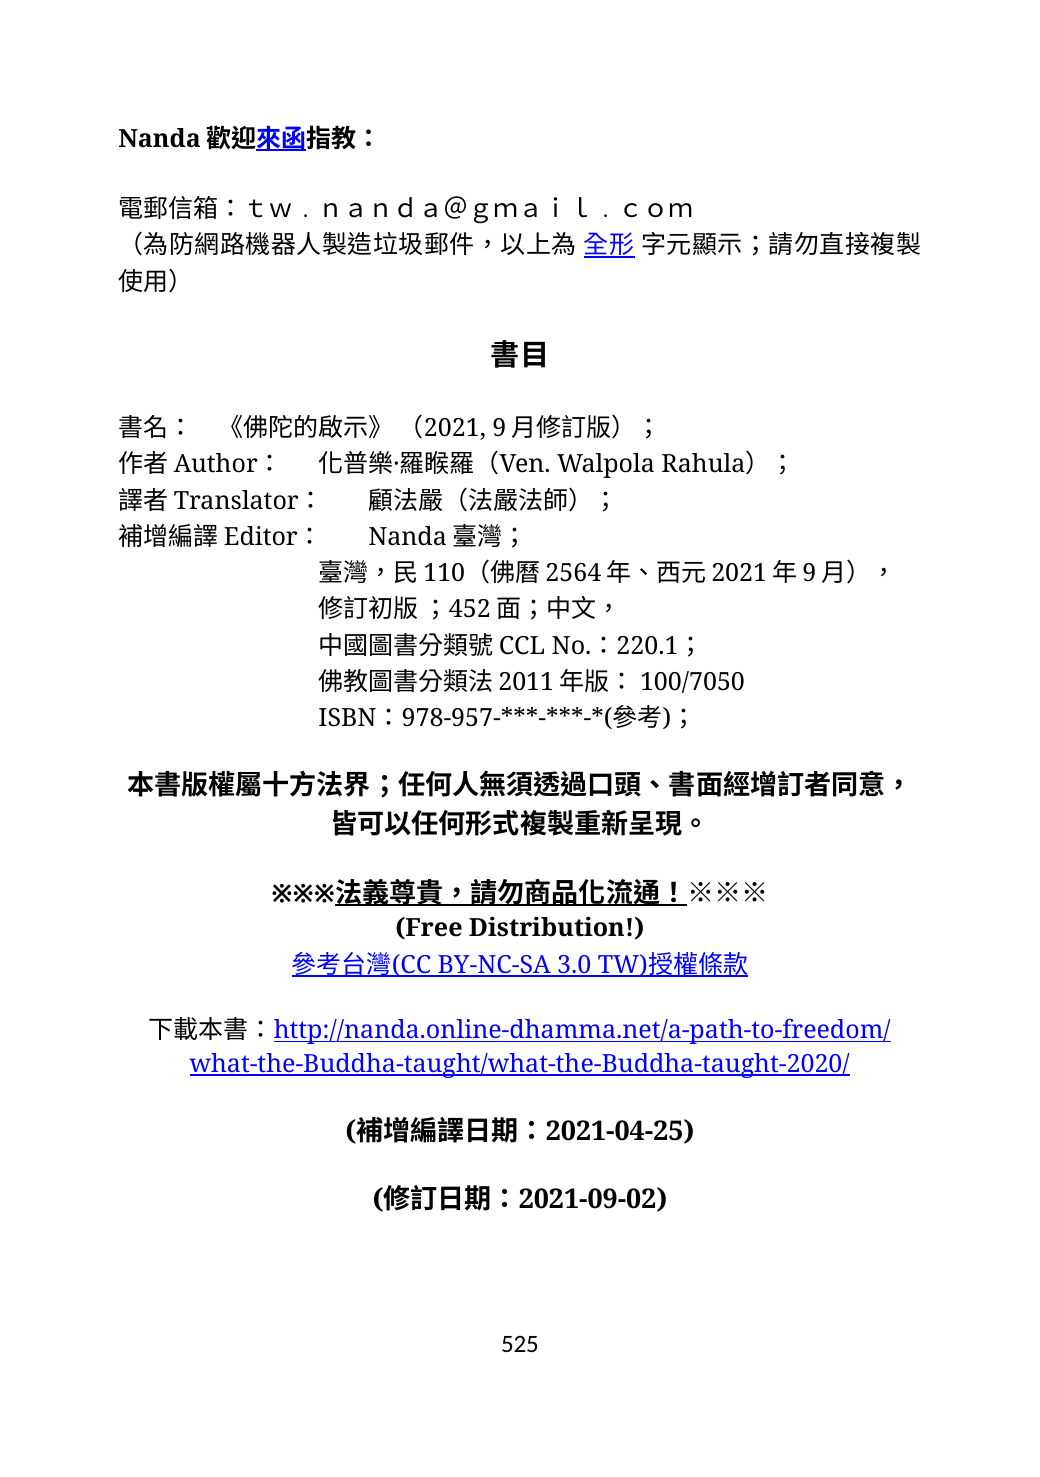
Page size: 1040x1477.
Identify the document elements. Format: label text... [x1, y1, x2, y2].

text 書名： 《佛陀的啟示》 （2021, 9月修訂版）； [118, 408, 921, 444]
text ※※※法義尊貴，請勿商品化流通！※※※ [118, 871, 921, 910]
text 補增編譯 Editor： Nanda臺灣； [118, 516, 921, 553]
text 作者 Author： 化普樂·羅睺羅（Ven. Walpola Rahula）； [118, 444, 921, 480]
text 電郵信箱：ｔｗ﹒ｎａｎｄａ＠ｇｍａｉｌ﹒ｃｏｍ [118, 188, 921, 225]
text 下載本書：http://nanda.online-dhamma.net/a-path-to-freedom/what-the-Buddha-taught/what-the-Buddha-taught-2020/ [118, 1009, 921, 1080]
text 中國圖書分類號 CCL No.：220.1； [268, 625, 921, 661]
text 書目 [118, 331, 921, 373]
text 臺灣，民110（佛曆2564年、西元2021年9月）， [268, 553, 921, 589]
text 參考台灣(CC BY-NC-SA 3.0 TW)授權條款 [118, 944, 921, 980]
text (修訂日期：2021-09-02) [118, 1177, 921, 1216]
text 修訂初版 ；452面；中文， [268, 589, 921, 625]
text 譯者 Translator： 顧法嚴（法嚴法師）； [118, 480, 921, 516]
text (Free Distribution!) [118, 910, 921, 944]
text 本書版權屬十方法界；任何人無須透過口頭、書面經增訂者同意，皆可以任何形式複製重新呈現。 [118, 763, 921, 842]
text Nanda歡迎來函指教： [118, 118, 921, 154]
text ISBN：978-957-***-***-*(參考)； [268, 698, 921, 734]
text 佛教圖書分類法2011年版： 100/7050 [268, 661, 921, 698]
text (補增編譯日期：2021-04-25) [118, 1109, 921, 1148]
text （為防網路機器人製造垃圾郵件，以上為 全形 字元顯示；請勿直接複製使用） [118, 225, 921, 297]
